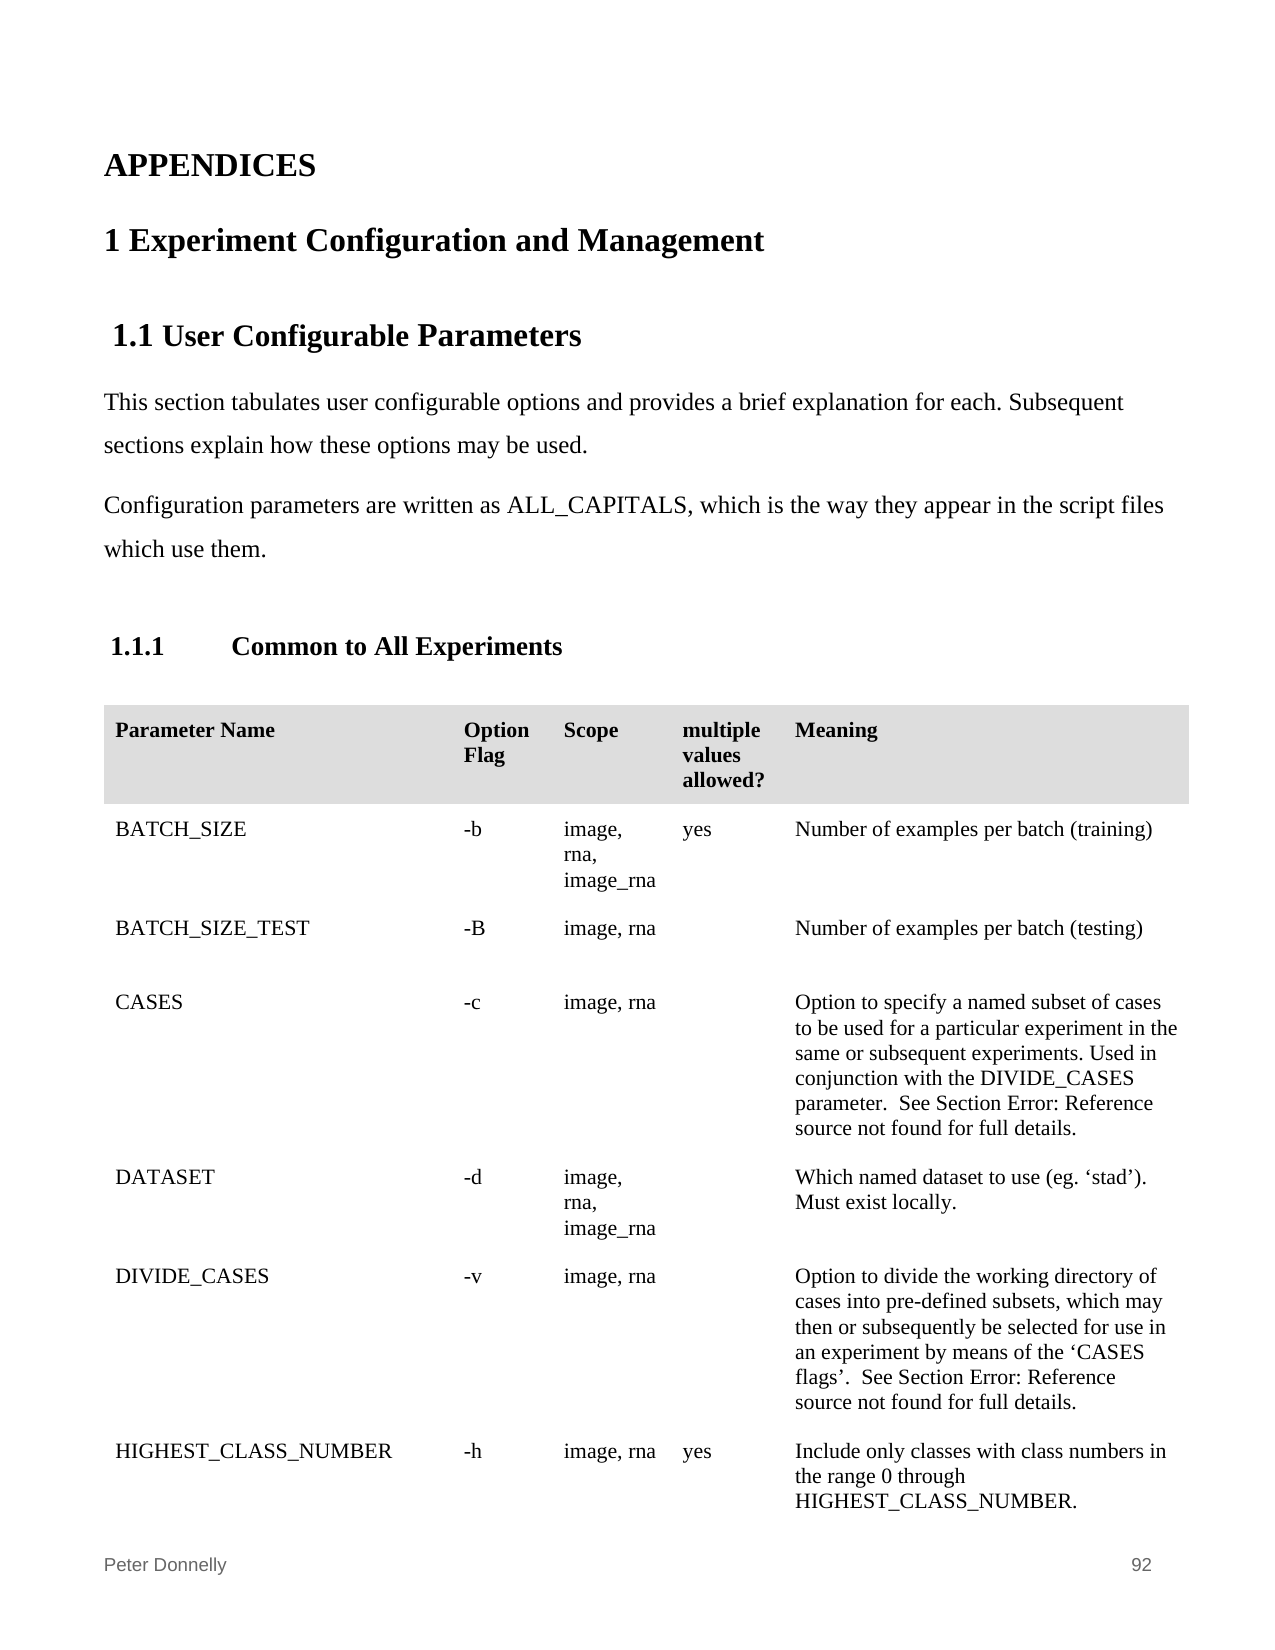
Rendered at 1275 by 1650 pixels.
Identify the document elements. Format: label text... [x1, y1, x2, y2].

table_cell Number of examples per batch (testing) [783, 904, 1189, 978]
table_cell DIVIDE_CASES [104, 1252, 452, 1426]
table_cell yes [671, 805, 783, 904]
table_cell DATASET [104, 1153, 452, 1252]
table_header multiple values allowed? [671, 705, 783, 804]
table_cell Number of examples per batch (training) [783, 805, 1189, 904]
table_cell -b [452, 805, 552, 904]
table_cell [671, 1153, 783, 1252]
table_cell [671, 978, 783, 1152]
subtitle User Configurable Parameters [103, 316, 1181, 354]
table_cell BATCH_SIZE_TEST [104, 904, 452, 978]
table_cell Option to divide the working directory of cases into pre-defined subsets, which may then or subsequently be selected for use in an experiment by means of the ‘CASES flags’. See Section Error: Reference source not found for full details. [783, 1252, 1189, 1426]
table_cell image, rna [552, 1426, 671, 1526]
table_header Meaning [783, 705, 1189, 804]
table_cell CASES [104, 978, 452, 1152]
subtitle Common to All Experiments [103, 630, 1181, 661]
table_cell -d [452, 1153, 552, 1252]
table_cell -c [452, 978, 552, 1152]
table_cell image, rna [552, 1252, 671, 1426]
table_cell -B [452, 904, 552, 978]
table_cell image, rna, image_rna [552, 1153, 671, 1252]
table_cell image, rna, image_rna [552, 805, 671, 904]
table_cell [671, 904, 783, 978]
table_cell HIGHEST_CLASS_NUMBER [104, 1426, 452, 1526]
table_cell -v [452, 1252, 552, 1426]
table_cell yes [671, 1426, 783, 1526]
table_header Parameter Name [104, 705, 452, 804]
subtitle APPENDICES [103, 145, 1181, 183]
table_cell -h [452, 1426, 552, 1526]
text This section tabulates user configurable options and provides a brief explanation for each. Subsequent sections explain how these options may be used. [103, 387, 1181, 458]
table_cell Which named dataset to use (eg. ‘stad’). Must exist locally. [783, 1153, 1189, 1252]
table_cell image, rna [552, 904, 671, 978]
table_cell Option to specify a named subset of cases to be used for a particular experiment in the same or subsequent experiments. Used in conjunction with the DIVIDE_CASES parameter. See Section Error: Reference source not found for full details. [783, 978, 1189, 1152]
table_cell BATCH_SIZE [104, 805, 452, 904]
table_cell image, rna [552, 978, 671, 1152]
table_header Scope [552, 705, 671, 804]
text Configuration parameters are written as ALL_CAPITALS, which is the way they appear in the script files which use them. [103, 491, 1181, 562]
subtitle Experiment Configuration and Management [103, 221, 1181, 259]
table_cell [671, 1252, 783, 1426]
table_cell Include only classes with class numbers in the range 0 through HIGHEST_CLASS_NUMBER. [783, 1426, 1189, 1526]
table_header Option Flag [452, 705, 552, 804]
